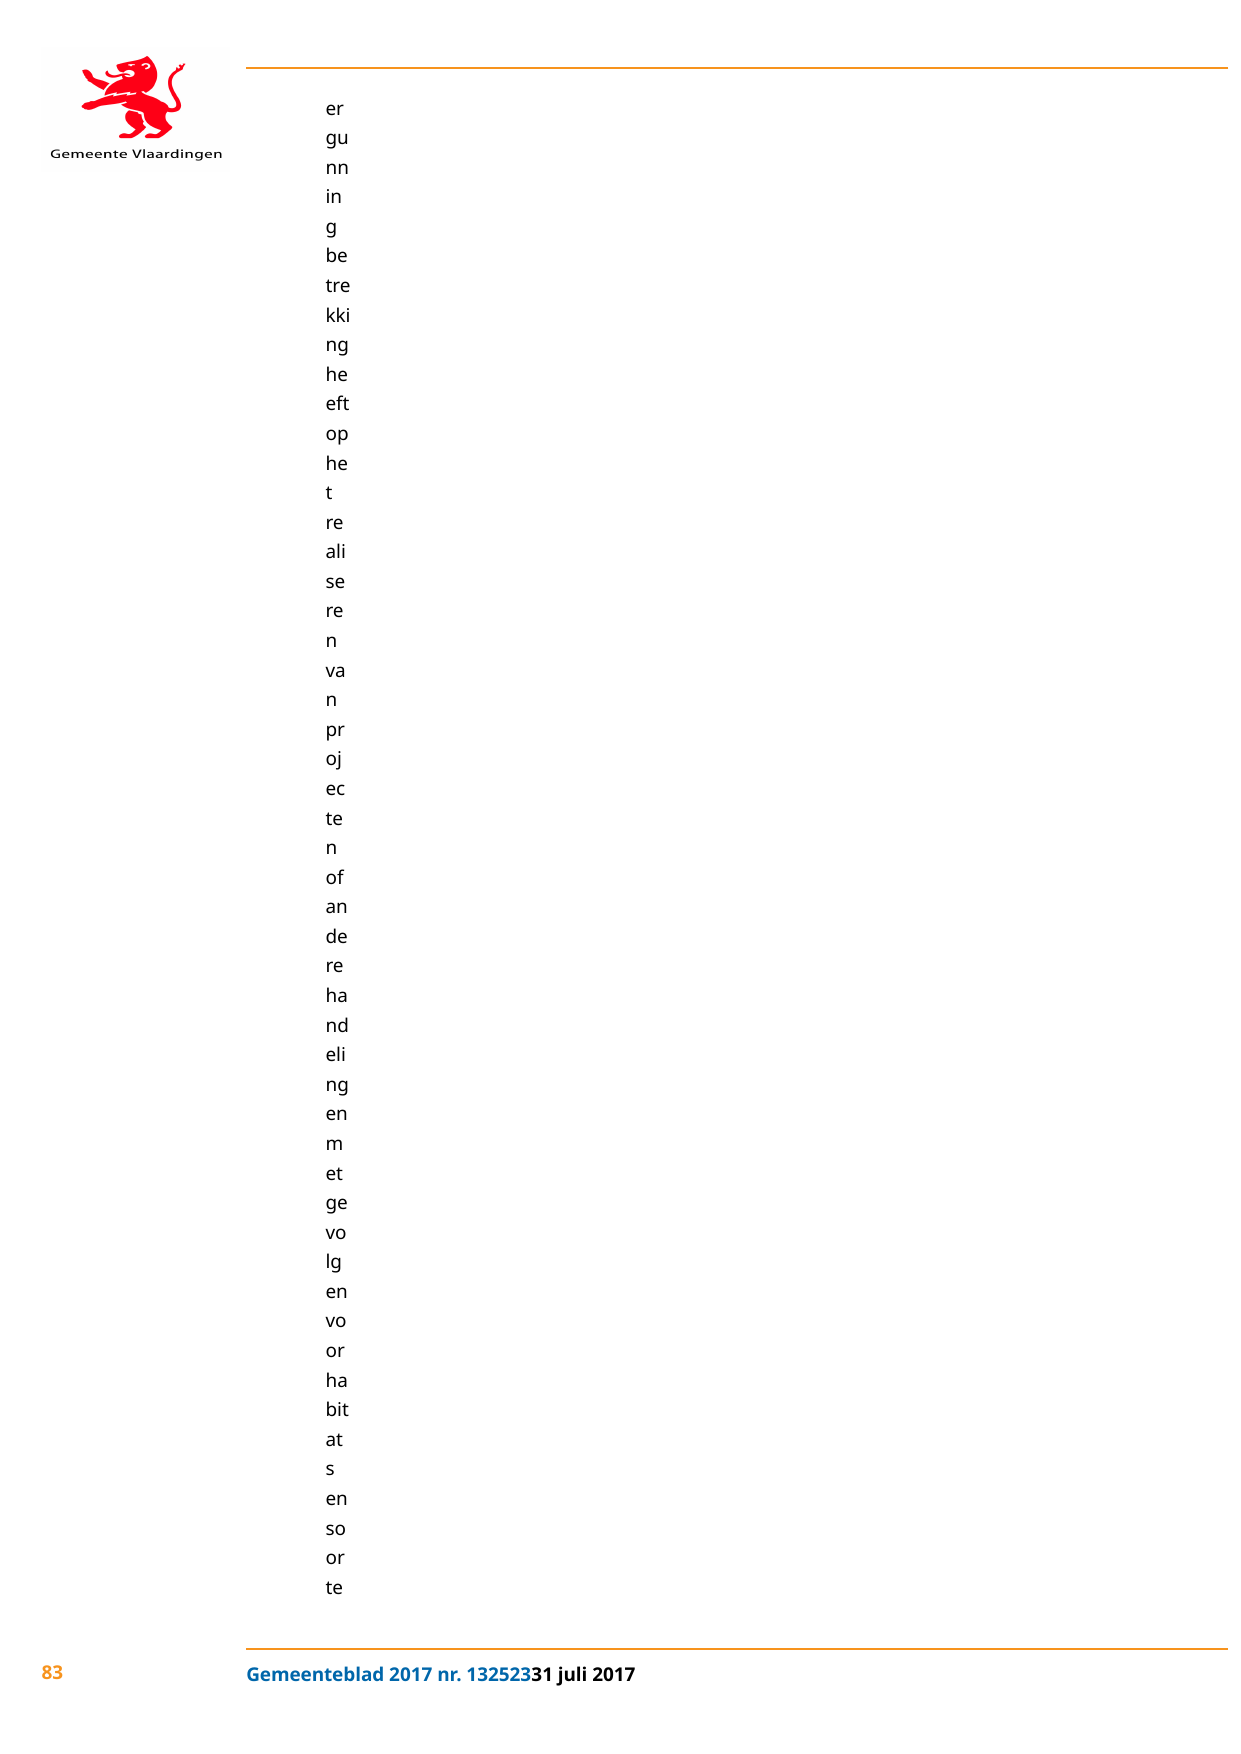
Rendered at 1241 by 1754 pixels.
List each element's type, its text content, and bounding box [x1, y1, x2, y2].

table_cell ergunning betrekking heeft op het realiseren van projecten of andere handelingen met gevolgen voor habitats en soorte [325, 95, 351, 1600]
table_cell [274, 95, 299, 1600]
table_cell [248, 95, 274, 1600]
picture [41, 47, 231, 172]
table_cell [300, 95, 325, 1600]
table_cell [351, 95, 377, 1600]
table_cell [403, 95, 429, 1600]
table_cell [377, 95, 403, 1600]
